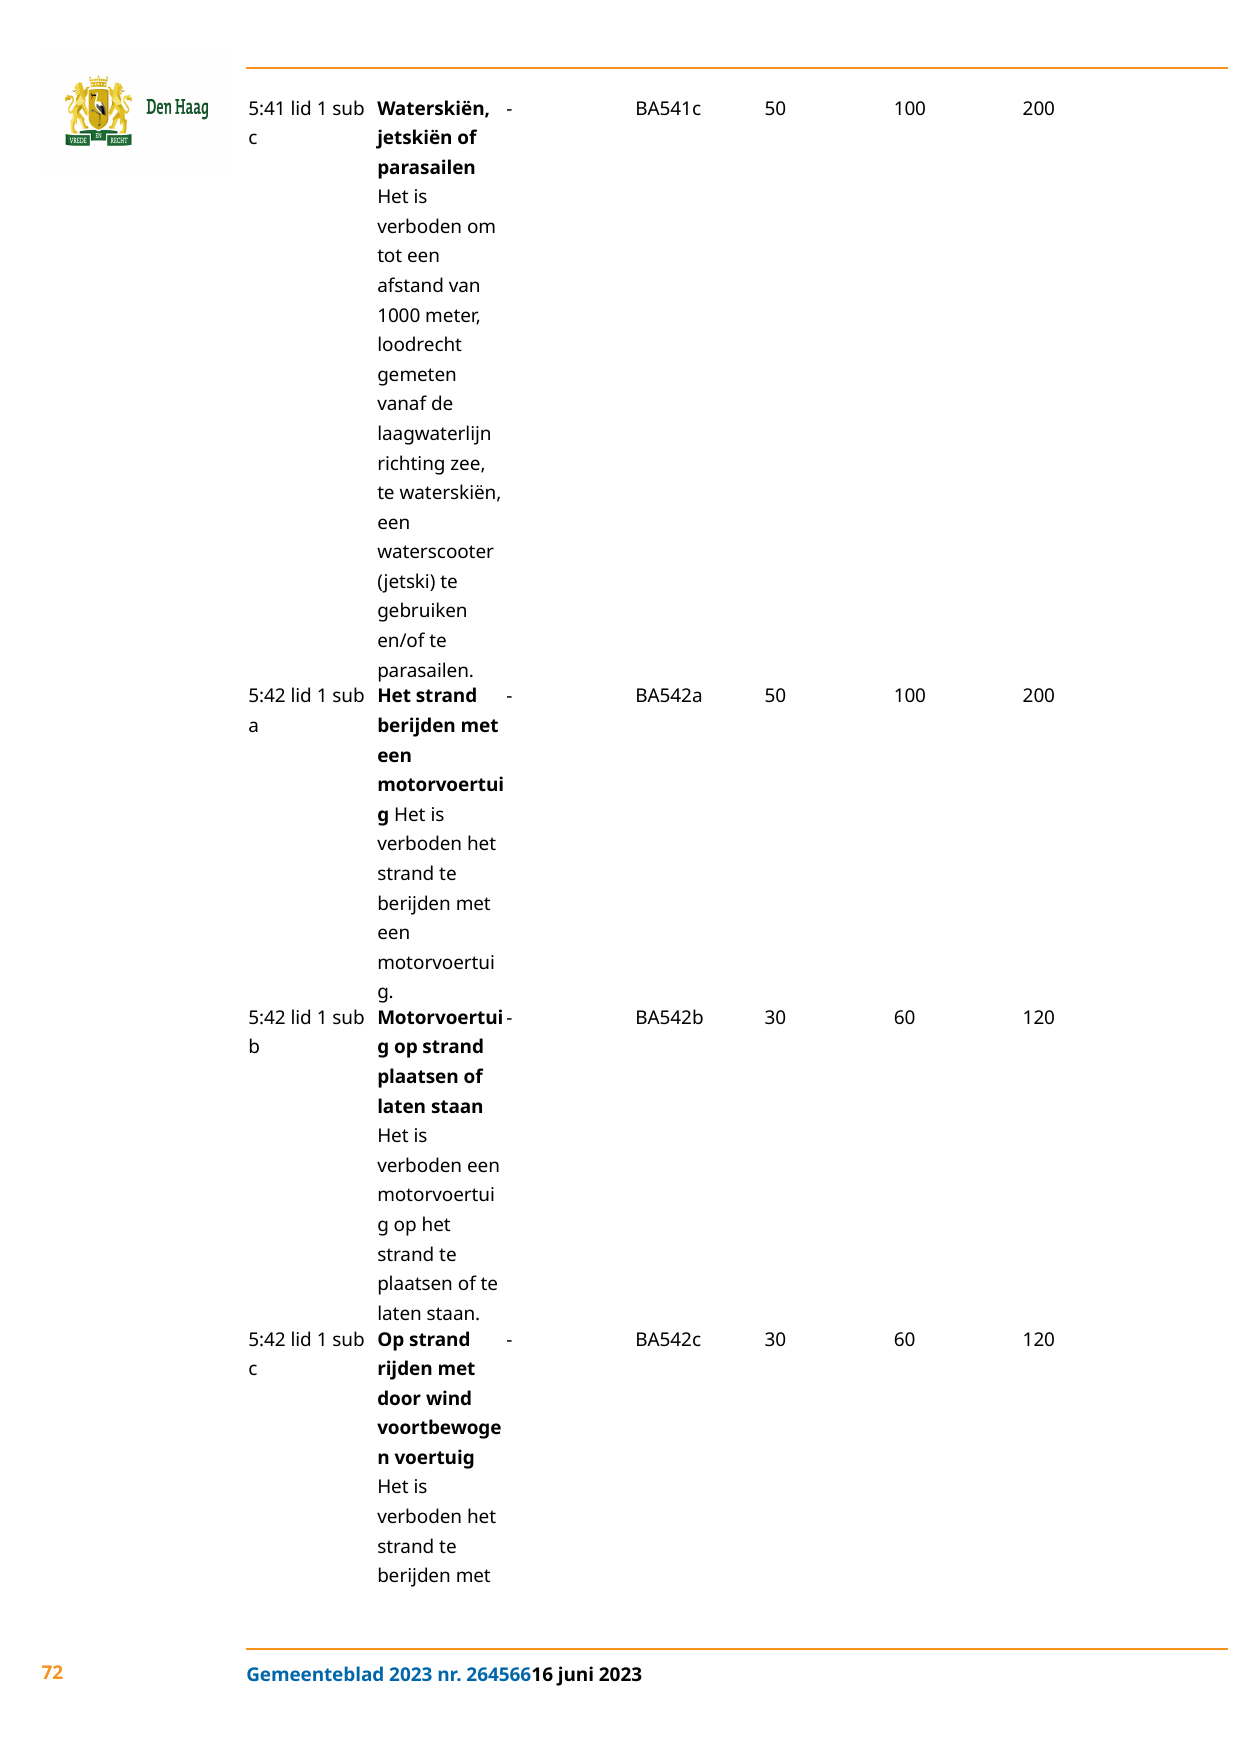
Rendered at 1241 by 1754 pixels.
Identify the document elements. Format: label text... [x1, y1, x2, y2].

table_cell 200 [1023, 95, 1152, 683]
table_cell Het strand berijden met een motorvoertuig Het is verboden het strand te berijden met een motorvoertuig. [377, 683, 506, 1004]
table_cell 5:42 lid 1 sub a [248, 683, 377, 1004]
table_cell - [506, 1004, 635, 1326]
table_cell - [506, 95, 635, 683]
table_cell BA542a [635, 683, 764, 1004]
picture [41, 47, 231, 172]
table_cell 200 [1023, 683, 1152, 1004]
table_cell - [506, 683, 635, 1004]
table_cell BA542b [635, 1004, 764, 1326]
table_cell 100 [894, 95, 1022, 683]
table_cell 120 [1023, 1326, 1152, 1588]
table_cell 60 [894, 1326, 1022, 1588]
table_cell BA541c [635, 95, 764, 683]
table_cell 30 [764, 1004, 893, 1326]
table_cell 60 [894, 1004, 1022, 1326]
table_cell 50 [764, 95, 893, 683]
table_cell 120 [1023, 1004, 1152, 1326]
table_cell Op strand rijden met door wind voortbewogen voertuig Het is verboden het strand te berijden met [377, 1326, 506, 1588]
table_cell 5:42 lid 1 sub b [248, 1004, 377, 1326]
table_cell Motorvoertuig op strand plaatsen of laten staan Het is verboden een motorvoertuig op het strand te plaatsen of te laten staan. [377, 1004, 506, 1326]
table_cell 5:42 lid 1 sub c [248, 1326, 377, 1588]
table_cell - [506, 1326, 635, 1588]
table_cell 100 [894, 683, 1022, 1004]
table_cell 30 [764, 1326, 893, 1588]
table_cell 5:41 lid 1 sub c [248, 95, 377, 683]
table_cell 50 [764, 683, 893, 1004]
table_cell Waterskiën, jetskiën of parasailen Het is verboden om tot een afstand van 1000 meter, loodrecht gemeten vanaf de laagwaterlijn richting zee, te waterskiën, een waterscooter (jetski) te gebruiken en/of te parasailen. [377, 95, 506, 683]
table_cell BA542c [635, 1326, 764, 1588]
